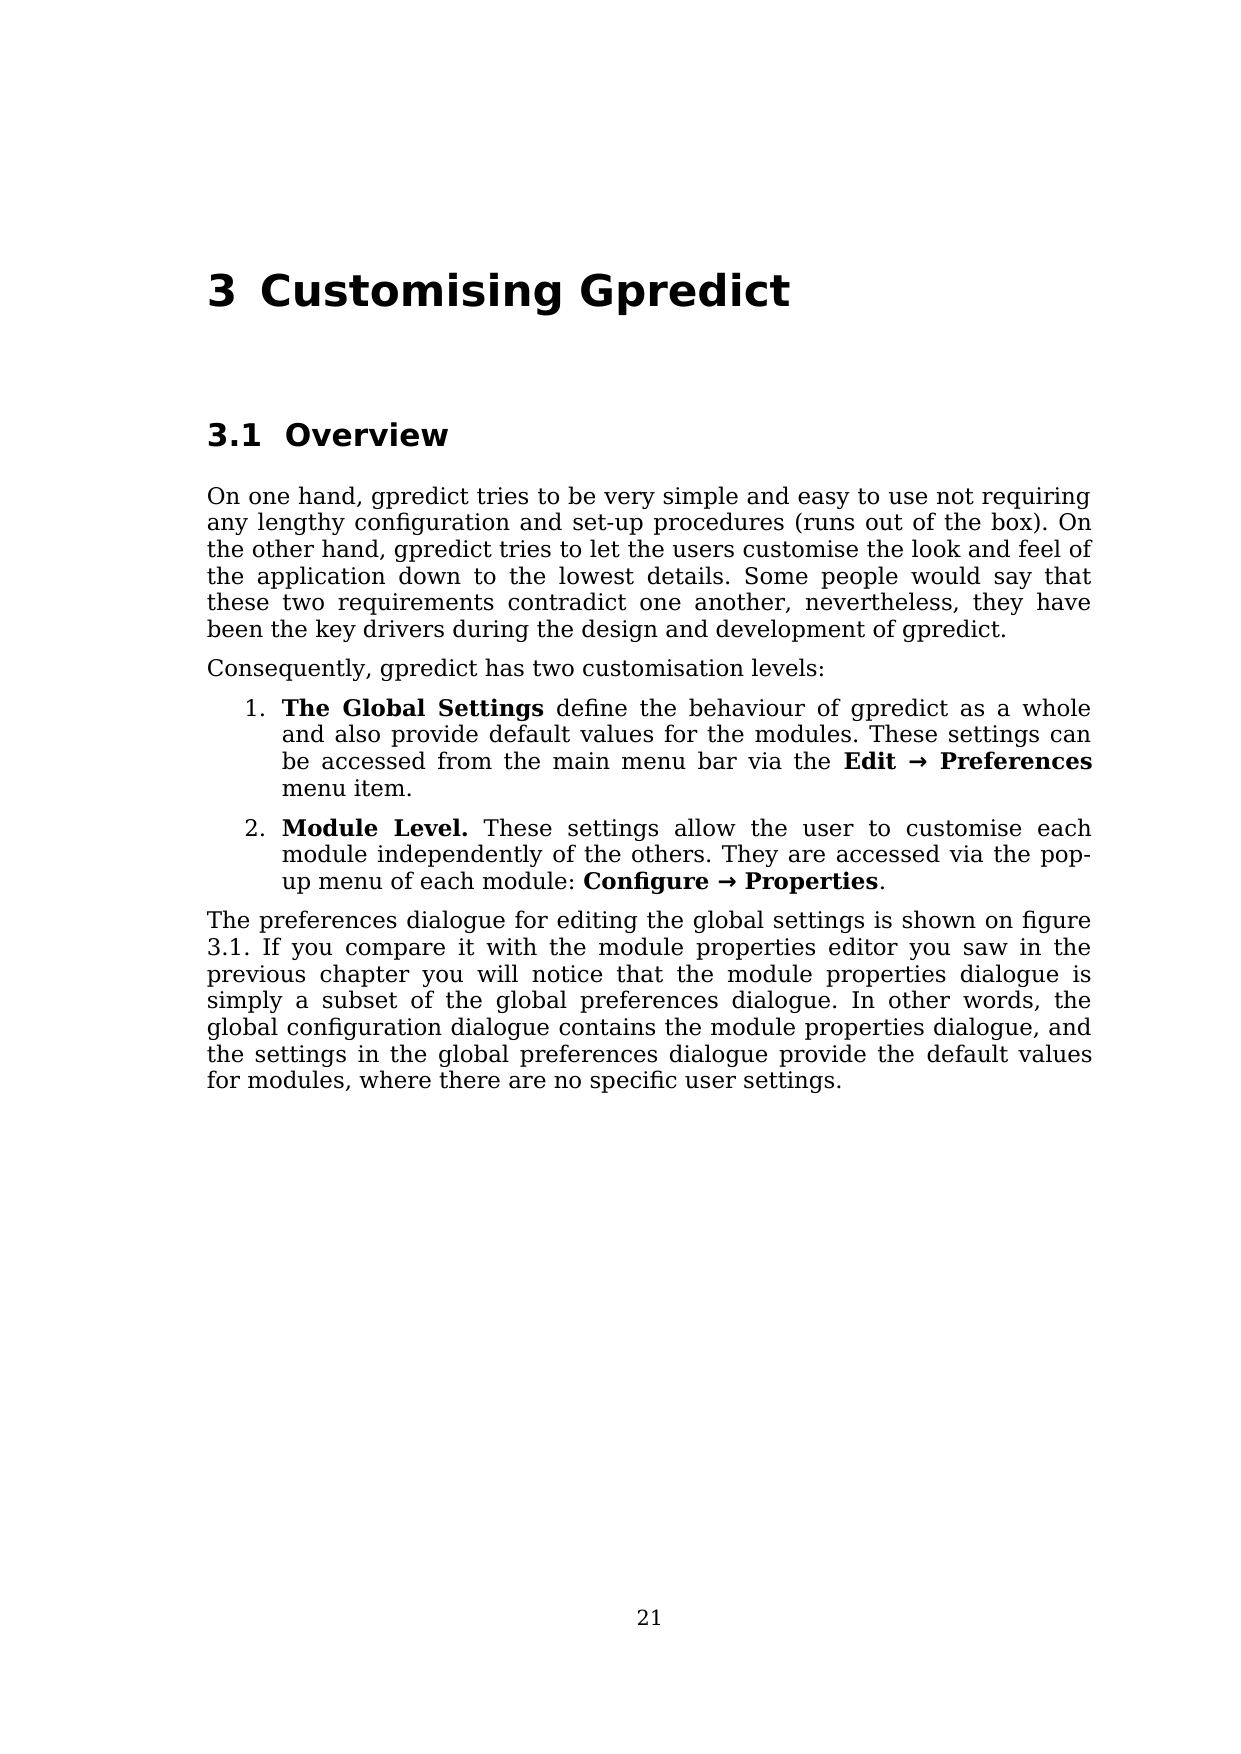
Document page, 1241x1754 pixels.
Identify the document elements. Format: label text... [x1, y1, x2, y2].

subtitle Overview [207, 417, 1093, 453]
list Module Level. These settings allow the user to customise each module independently of the others. They are accessed via the pop-up menu of each module: Configure → Properties. [244, 814, 1093, 895]
text Consequently, gpredict has two customisation levels: [207, 655, 1093, 682]
subtitle Customising Gpredict [207, 266, 1093, 317]
text The preferences dialogue for editing the global settings is shown on figure 3.1. If you compare it with the module properties editor you saw in the previous chapter you will notice that the module properties dialogue is simply a subset of the global preferences dialogue. In other words, the global configuration dialogue contains the module properties dialogue, and the settings in the global preferences dialogue provide the default values for modules, where there are no specific user settings. [207, 907, 1093, 1094]
list The Global Settings define the behaviour of gpredict as a whole and also provide default values for the modules. These settings can be accessed from the main menu bar via the Edit → Preferences menu item. [244, 694, 1093, 802]
text On one hand, gpredict tries to be very simple and easy to use not requiring any lengthy configuration and set-up procedures (runs out of the box). On the other hand, gpredict tries to let the users customise the look and feel of the application down to the lowest details. Some people would say that these two requirements contradict one another, nevertheless, they have been the key drivers during the design and development of gpredict. [207, 483, 1093, 643]
